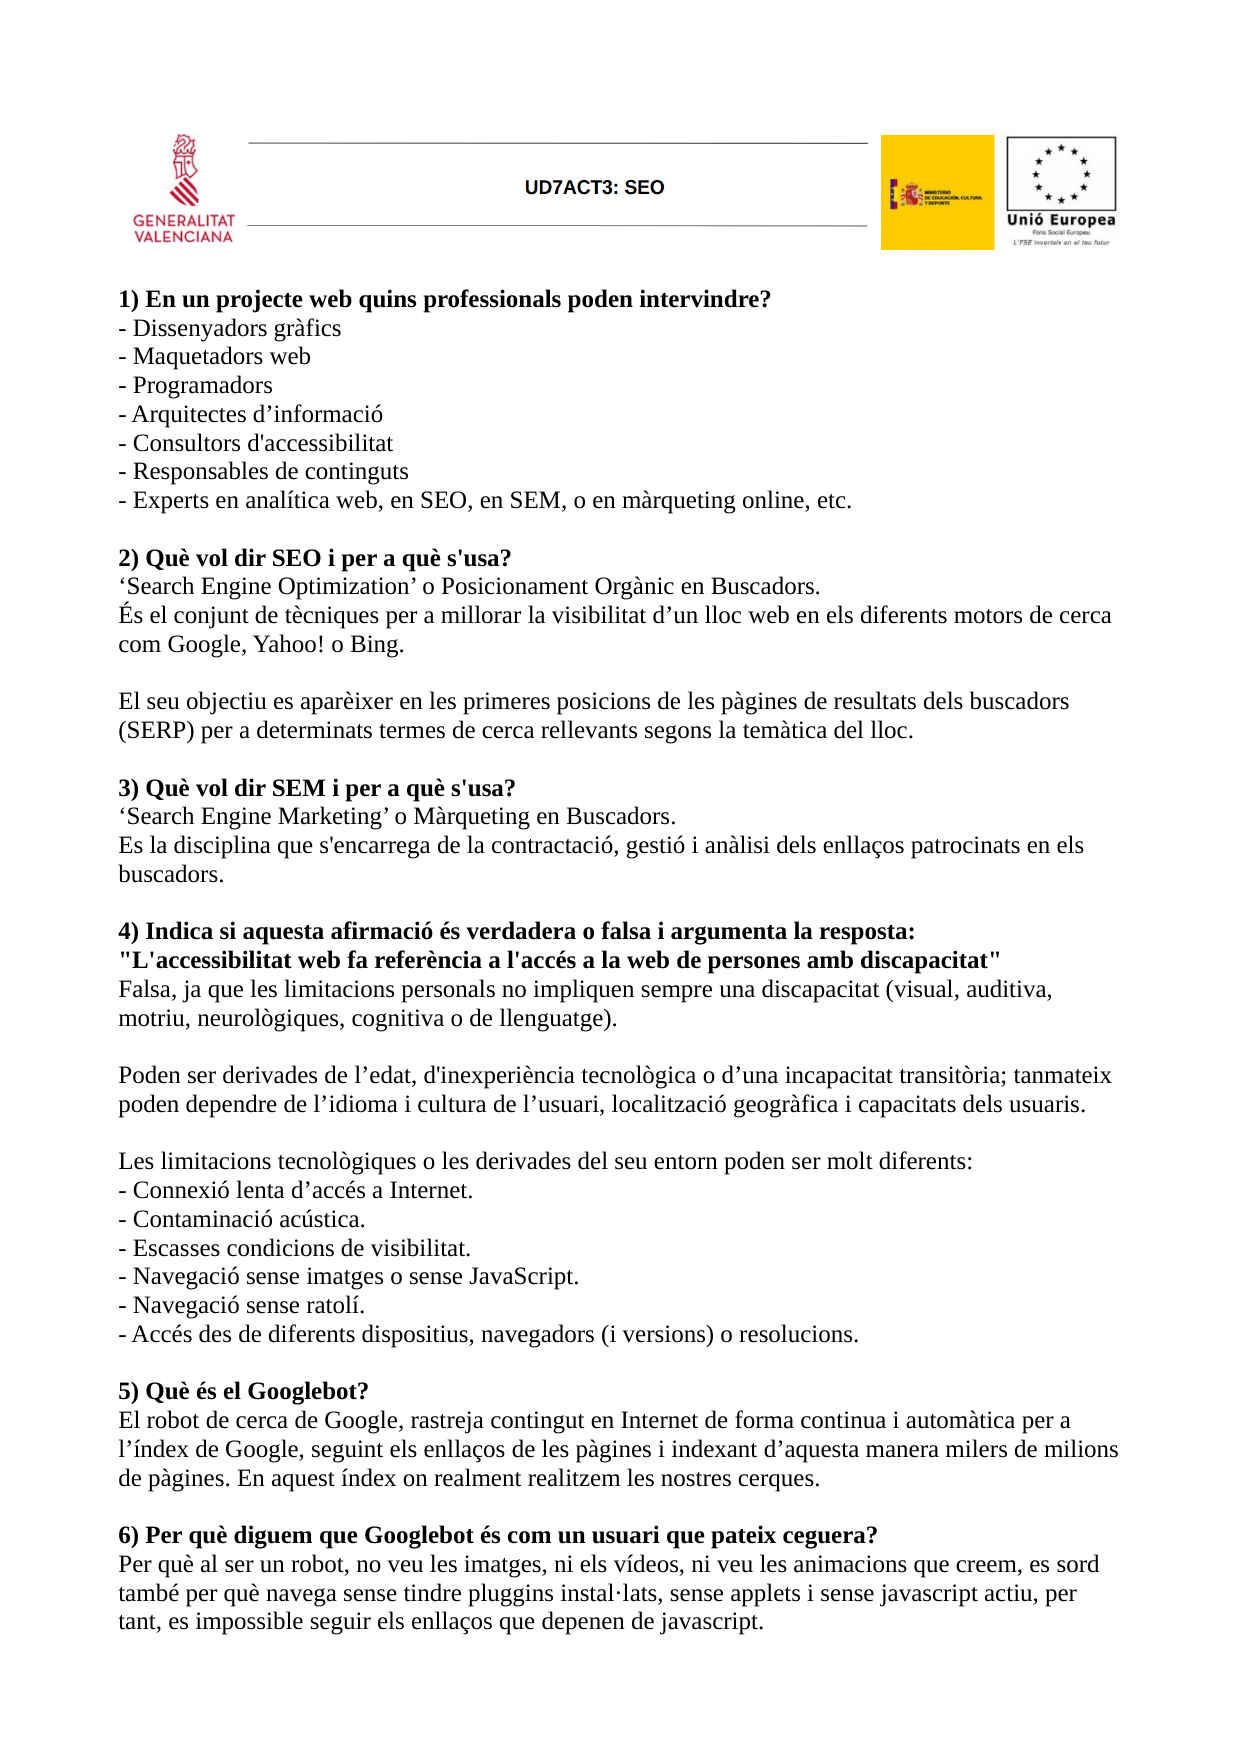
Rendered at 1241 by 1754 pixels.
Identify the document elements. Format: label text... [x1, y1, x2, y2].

text ‘Search Engine Optimization’ o Posicionament Orgànic en Buscadors. És el conjunt de tècniques per a millorar la visibilitat d’un lloc web en els diferents motors de cerca com Google, Yahoo! o Bing. [118, 571, 1122, 658]
text 3) Què vol dir SEM i per a què s'usa? [118, 773, 1122, 801]
text Falsa, ja que les limitacions personals no impliquen sempre una discapacitat (visual, auditiva, motriu, neurològiques, cognitiva o de llenguatge). Poden ser derivades de l’edat, d'inexperiència tecnològica o d’una incapacitat transitòria; tanmateix poden dependre de l’idioma i cultura de l’usuari, localització geogràfica i capacitats dels usuaris. [118, 974, 1122, 1118]
picture [118, 126, 1123, 256]
text - Contaminació acústica. [118, 1204, 1122, 1233]
text - Navegació sense imatges o sense JavaScript. [118, 1261, 1122, 1290]
text 6) Per què diguem que Googlebot és com un usuari que pateix ceguera? [118, 1520, 1122, 1549]
text 1) En un projecte web quins professionals poden intervindre? [118, 284, 1122, 313]
text El robot de cerca de Google, rastreja contingut en Internet de forma continua i automàtica per a l’índex de Google, seguint els enllaços de les pàgines i indexant d’aquesta manera milers de milions de pàgines. En aquest índex on realment realitzem les nostres cerques. [118, 1405, 1122, 1491]
text - Dissenyadors gràfics - Maquetadors web - Programadors - Arquitectes d’informació - Consultors d'accessibilitat - Responsables de continguts - Experts en analítica web, en SEO, en SEM, o en màrqueting online, etc. [118, 313, 1122, 514]
text - Escasses condicions de visibilitat. [118, 1233, 1122, 1261]
text Per què al ser un robot, no veu les imatges, ni els vídeos, ni veu les animacions que creem, es sord també per què navega sense tindre pluggins instal·lats, sense applets i sense javascript actiu, per tant, es impossible seguir els enllaços que depenen de javascript. [118, 1549, 1122, 1635]
text ‘Search Engine Marketing’ o Màrqueting en Buscadors. [118, 801, 1122, 830]
text - Accés des de diferents dispositius, navegadors (i versions) o resolucions. [118, 1319, 1122, 1376]
text Les limitacions tecnològiques o les derivades del seu entorn poden ser molt diferents: [118, 1146, 1122, 1175]
text 2) Què vol dir SEO i per a què s'usa? [118, 543, 1122, 571]
text El seu objectiu es aparèixer en les primeres posicions de les pàgines de resultats dels buscadors (SERP) per a determinats termes de cerca rellevants segons la temàtica del lloc. [118, 686, 1122, 744]
text Es la disciplina que s'encarrega de la contractació, gestió i anàlisi dels enllaços patrocinats en els buscadors. [118, 830, 1122, 888]
text 4) Indica si aquesta afirmació és verdadera o falsa i argumenta la resposta: [118, 916, 1122, 945]
text "L'accessibilitat web fa referència a l'accés a la web de persones amb discapacitat" [118, 945, 1122, 974]
text - Navegació sense ratolí. [118, 1290, 1122, 1319]
text 5) Què és el Googlebot? [118, 1376, 1122, 1405]
text - Connexió lenta d’accés a Internet. [118, 1175, 1122, 1204]
